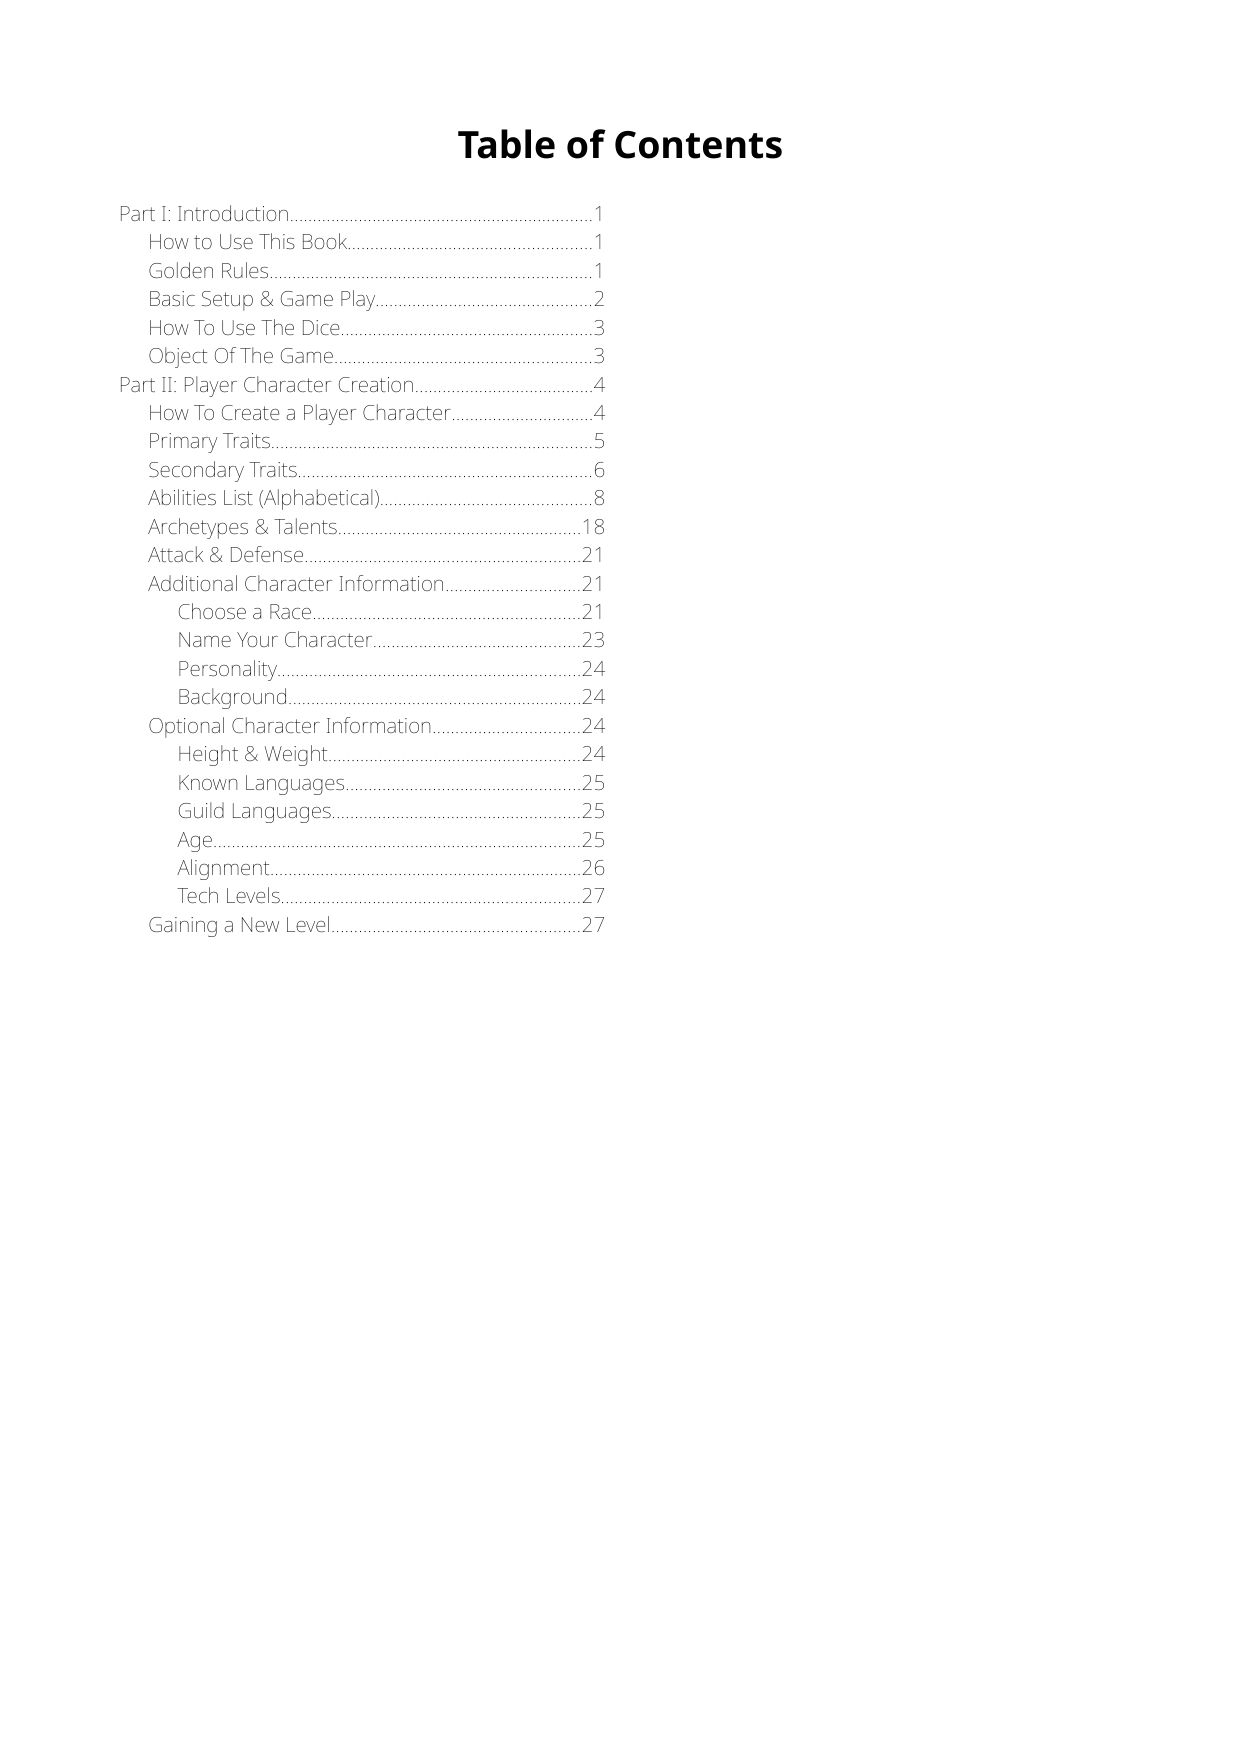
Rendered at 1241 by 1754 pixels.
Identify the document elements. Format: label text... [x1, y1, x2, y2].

text Part II: Player Character Creation 4 [118, 370, 605, 398]
text Golden Rules 1 [148, 256, 605, 284]
text Part I: Introduction 1 [118, 199, 605, 227]
text Additional Character Information 21 [148, 569, 605, 597]
text Tech Levels 27 [177, 882, 605, 910]
text How To Create a Player Character 4 [148, 398, 605, 427]
text Age 25 [177, 825, 605, 853]
text Choose a Race 21 [177, 597, 605, 626]
text Optional Character Information 24 [148, 711, 605, 739]
text Height & Weight 24 [177, 739, 605, 768]
text Name Your Character 23 [177, 626, 605, 654]
text How To Use The Dice 3 [148, 313, 605, 341]
text Basic Setup & Game Play 2 [148, 284, 605, 313]
text Background 24 [177, 682, 605, 711]
text Attack & Defense 21 [148, 540, 605, 569]
text Guild Languages 25 [177, 796, 605, 825]
text Known Languages 25 [177, 768, 605, 796]
text Gaining a New Level 27 [148, 910, 605, 938]
text Object Of The Game 3 [148, 341, 605, 370]
text How to Use This Book 1 [148, 227, 605, 256]
text Archetypes & Talents 18 [148, 512, 605, 540]
text Alignment 26 [177, 853, 605, 882]
text Primary Traits 5 [148, 427, 605, 455]
text Personality 24 [177, 654, 605, 682]
text Secondary Traits 6 [148, 455, 605, 483]
text Abilities List (Alphabetical) 8 [148, 483, 605, 512]
